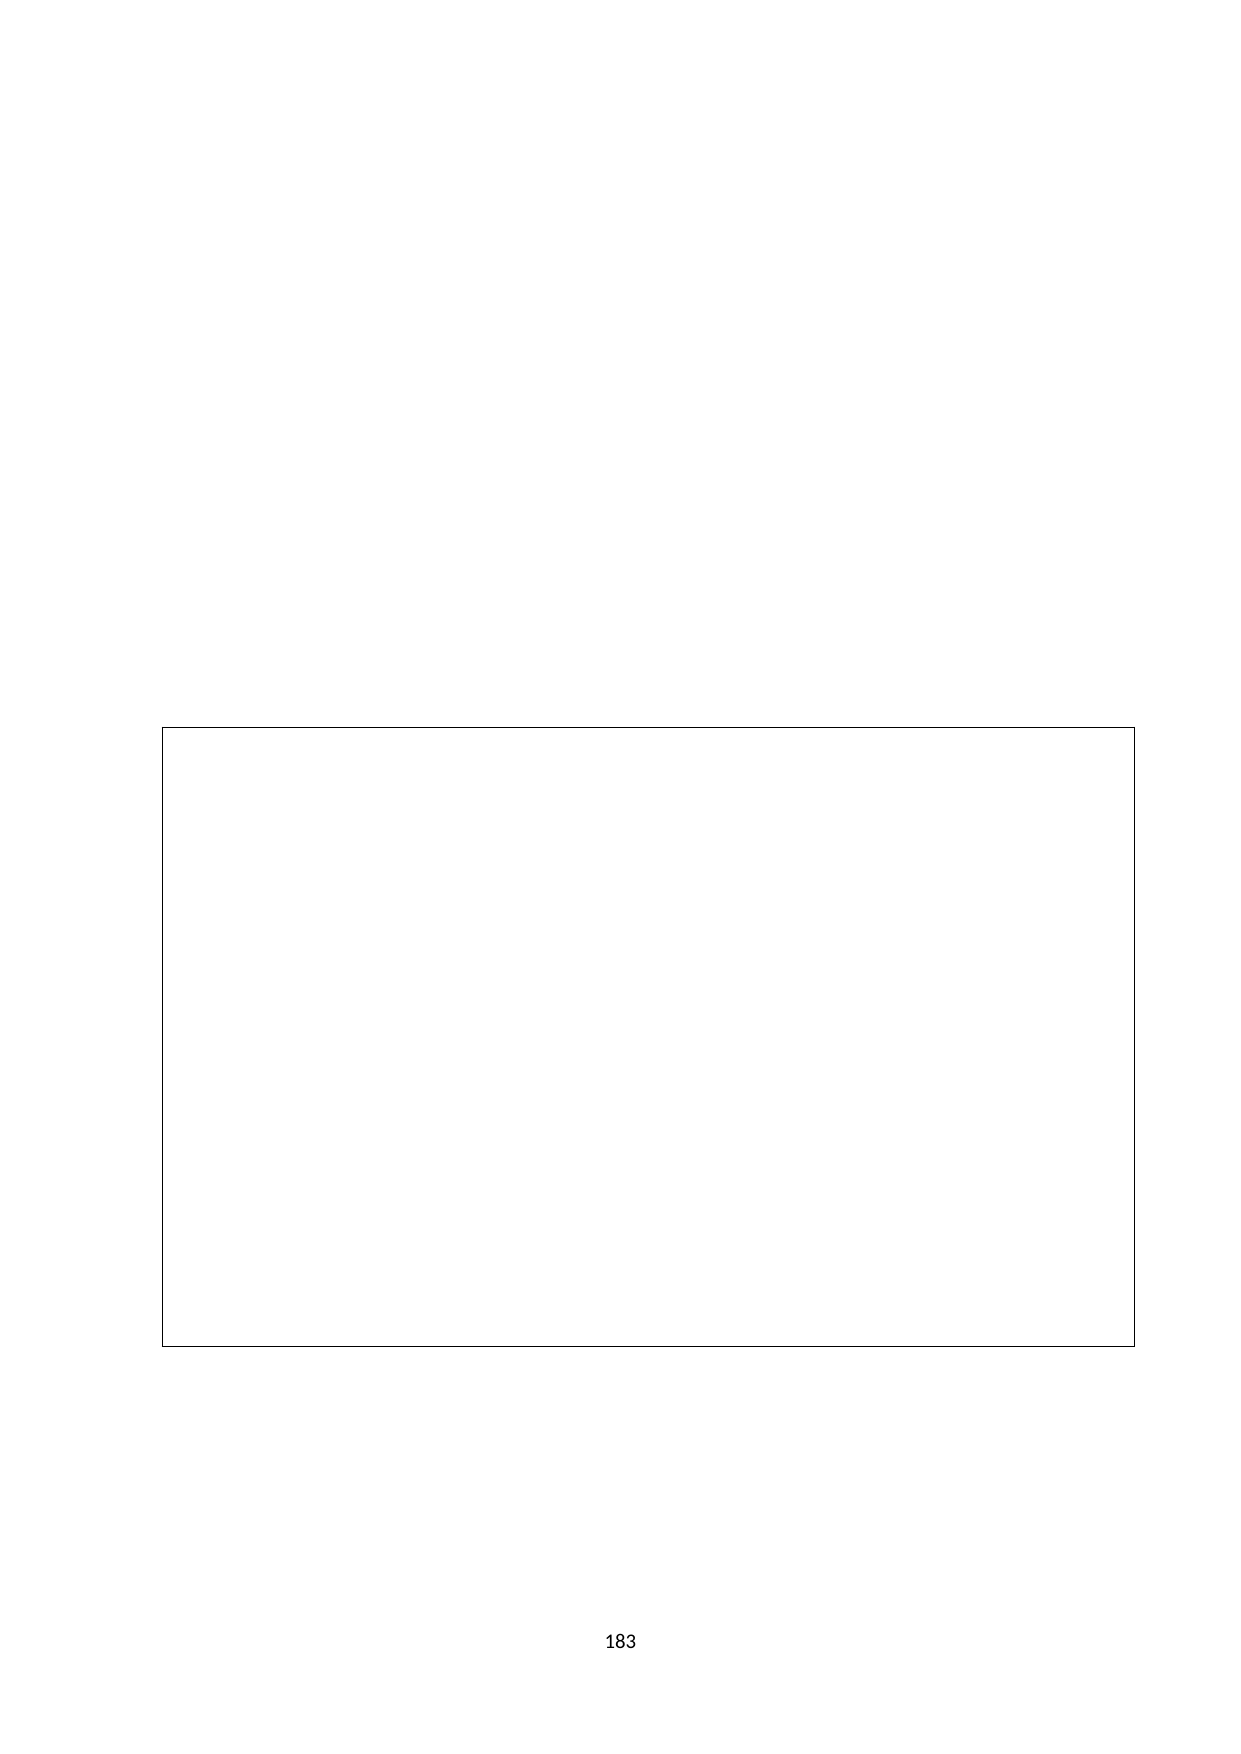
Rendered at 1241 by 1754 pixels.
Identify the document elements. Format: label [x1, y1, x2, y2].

table_header [163, 728, 1134, 1346]
